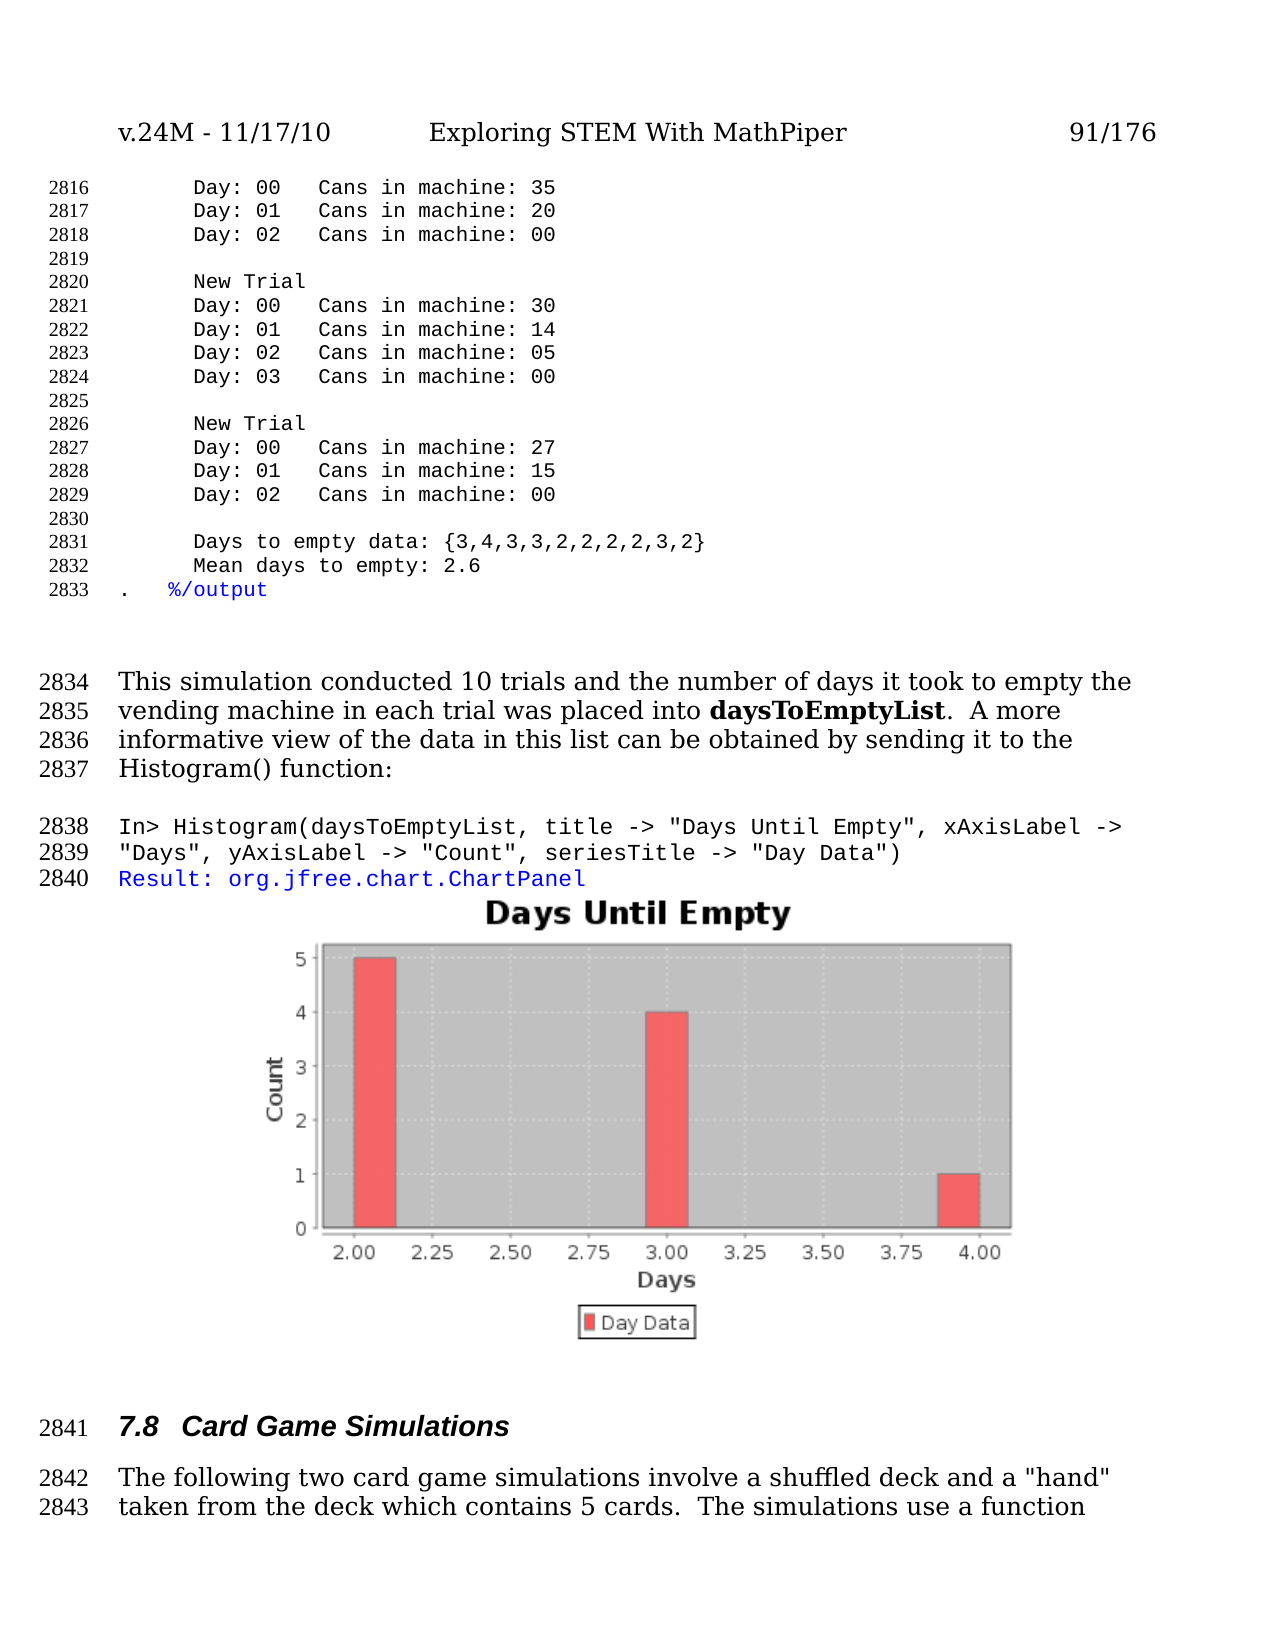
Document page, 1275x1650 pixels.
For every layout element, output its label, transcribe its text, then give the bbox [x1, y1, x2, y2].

text Days to empty data: {3,4,3,3,2,2,2,2,3,2} [118, 531, 1157, 555]
text Day: 01 Cans in machine: 20 [118, 200, 1157, 224]
text Day: 00 Cans in machine: 35 [118, 177, 1157, 200]
text Mean days to empty: 2.6 [118, 555, 1157, 579]
text New Trial [118, 271, 1157, 295]
text Day: 00 Cans in machine: 30 [118, 295, 1157, 319]
subtitle Card Game Simulations [118, 1408, 1157, 1442]
text Day: 02 Cans in machine: 00 [118, 484, 1157, 508]
text Result: org.jfree.chart.ChartPanel [118, 867, 1157, 893]
picture [245, 893, 1030, 1341]
text Day: 01 Cans in machine: 15 [118, 461, 1157, 484]
text The following two card game simulations involve a shuffled deck and a "hand" taken from the deck which contains 5 cards. The simulations use a function [118, 1463, 1157, 1521]
text New Trial [118, 413, 1157, 437]
text Day: 00 Cans in machine: 27 [118, 437, 1157, 461]
text Day: 02 Cans in machine: 05 [118, 342, 1157, 366]
text This simulation conducted 10 trials and the number of days it took to empty the vending machine in each trial was placed into daysToEmptyList. A more informative view of the data in this list can be obtained by sending it to the Histogram() function: [118, 667, 1157, 784]
text . %/output [118, 579, 1157, 602]
text Day: 03 Cans in machine: 00 [118, 366, 1157, 389]
text Day: 01 Cans in machine: 14 [118, 319, 1157, 342]
text Day: 02 Cans in machine: 00 [118, 224, 1157, 248]
text In> Histogram(daysToEmptyList, title -> "Days Until Empty", xAxisLabel -> "Days", yAxisLabel -> "Count", seriesTitle -> "Day Data") [118, 816, 1157, 867]
